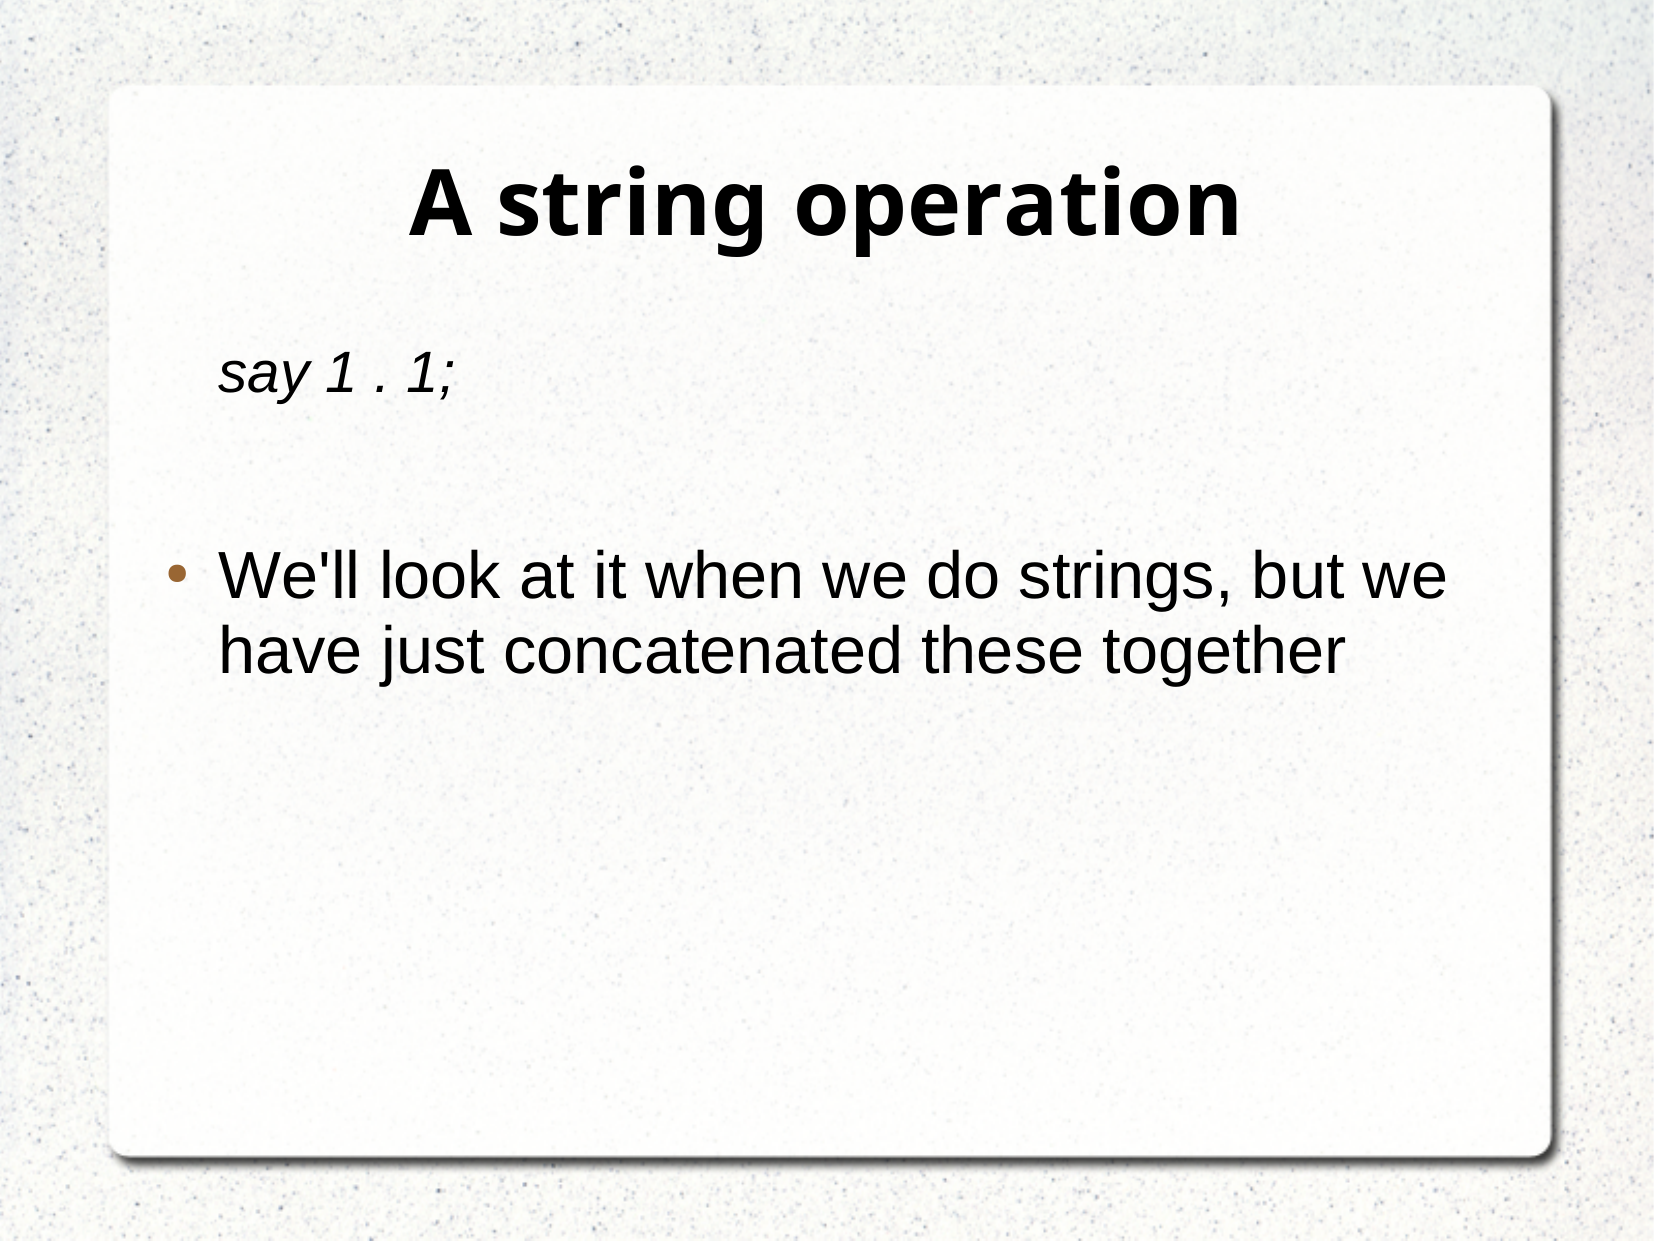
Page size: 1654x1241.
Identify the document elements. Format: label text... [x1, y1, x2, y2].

title A string operation [118, 96, 1536, 304]
list say 1 . 1; We'll look at it when we do strings, but we have just concatenated these together [147, 339, 1506, 975]
picture [0, 0, 1654, 1241]
